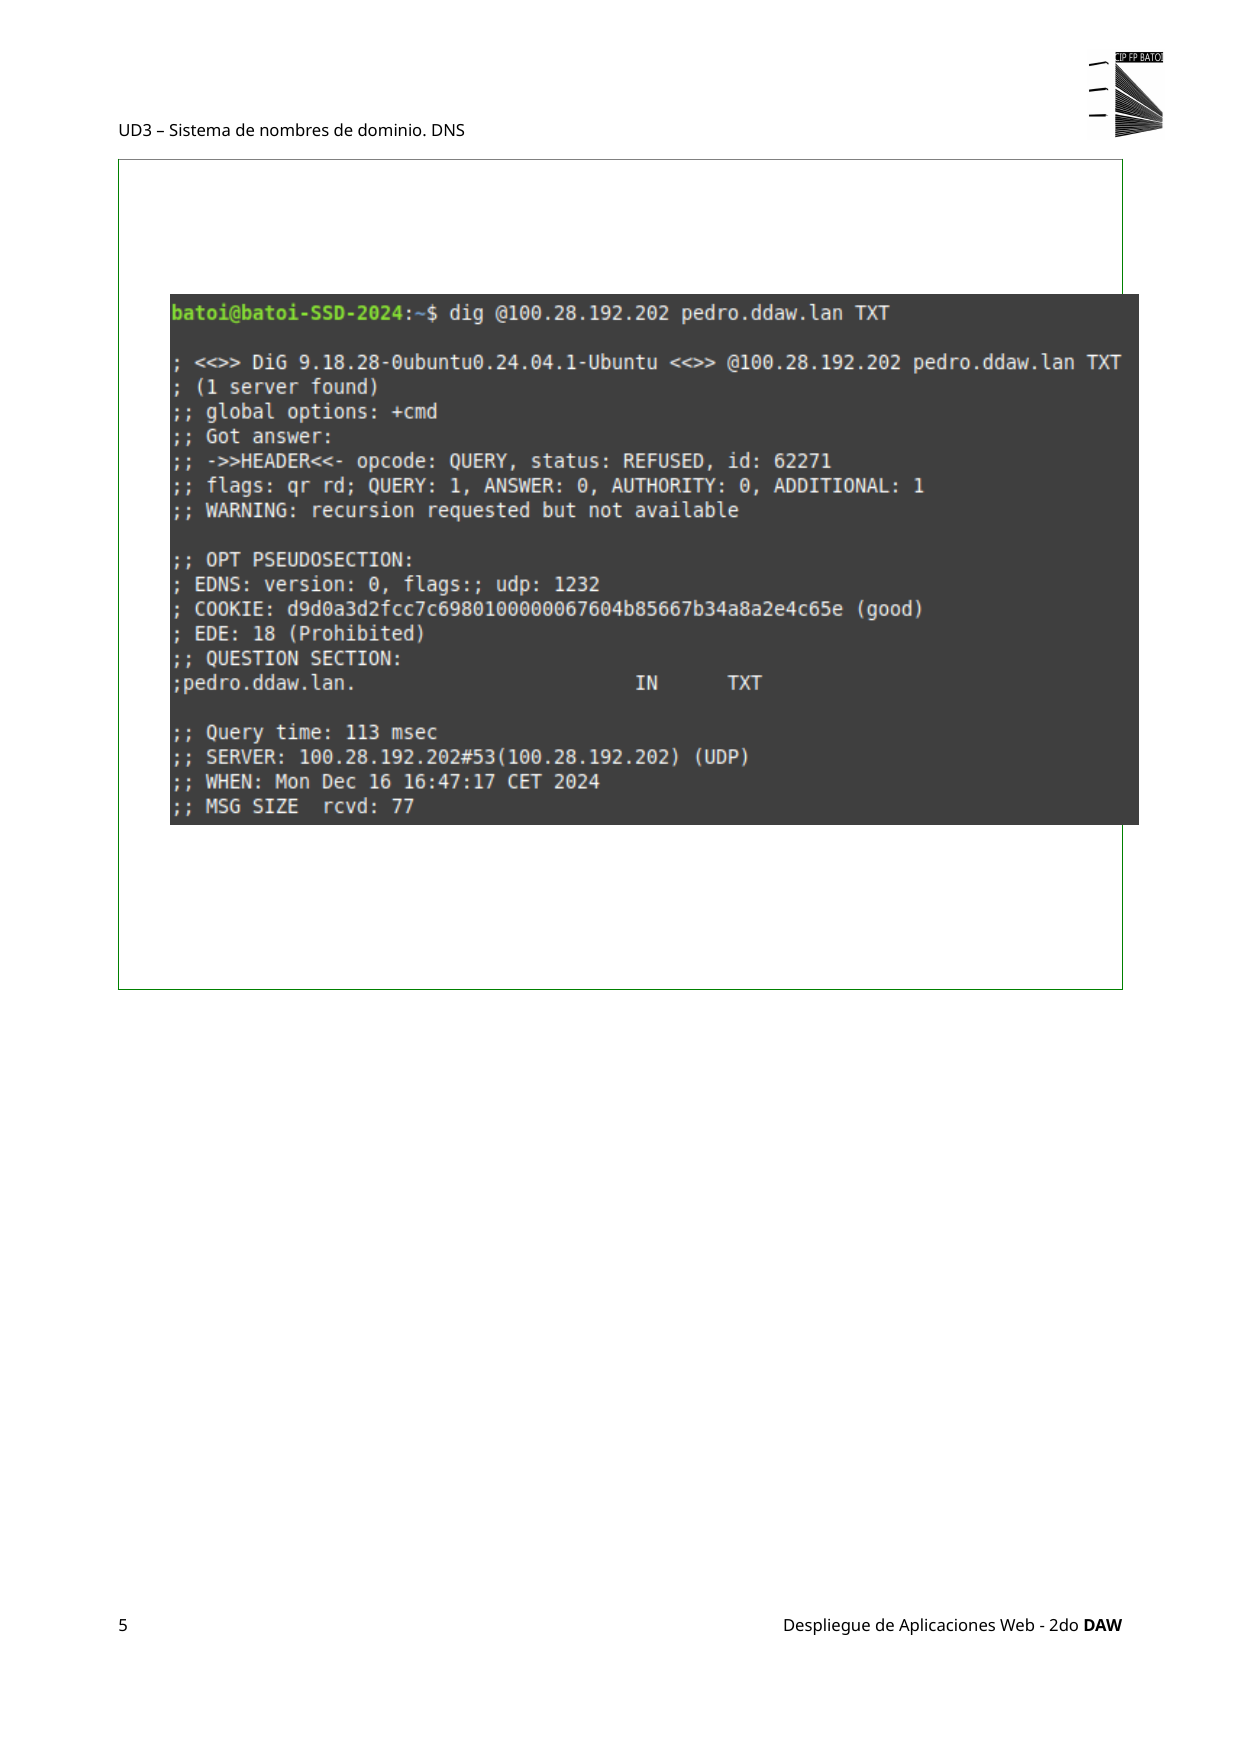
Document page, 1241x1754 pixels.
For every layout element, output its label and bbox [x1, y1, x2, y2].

picture [1087, 49, 1165, 140]
table_header [119, 160, 1122, 989]
picture [170, 294, 1139, 825]
